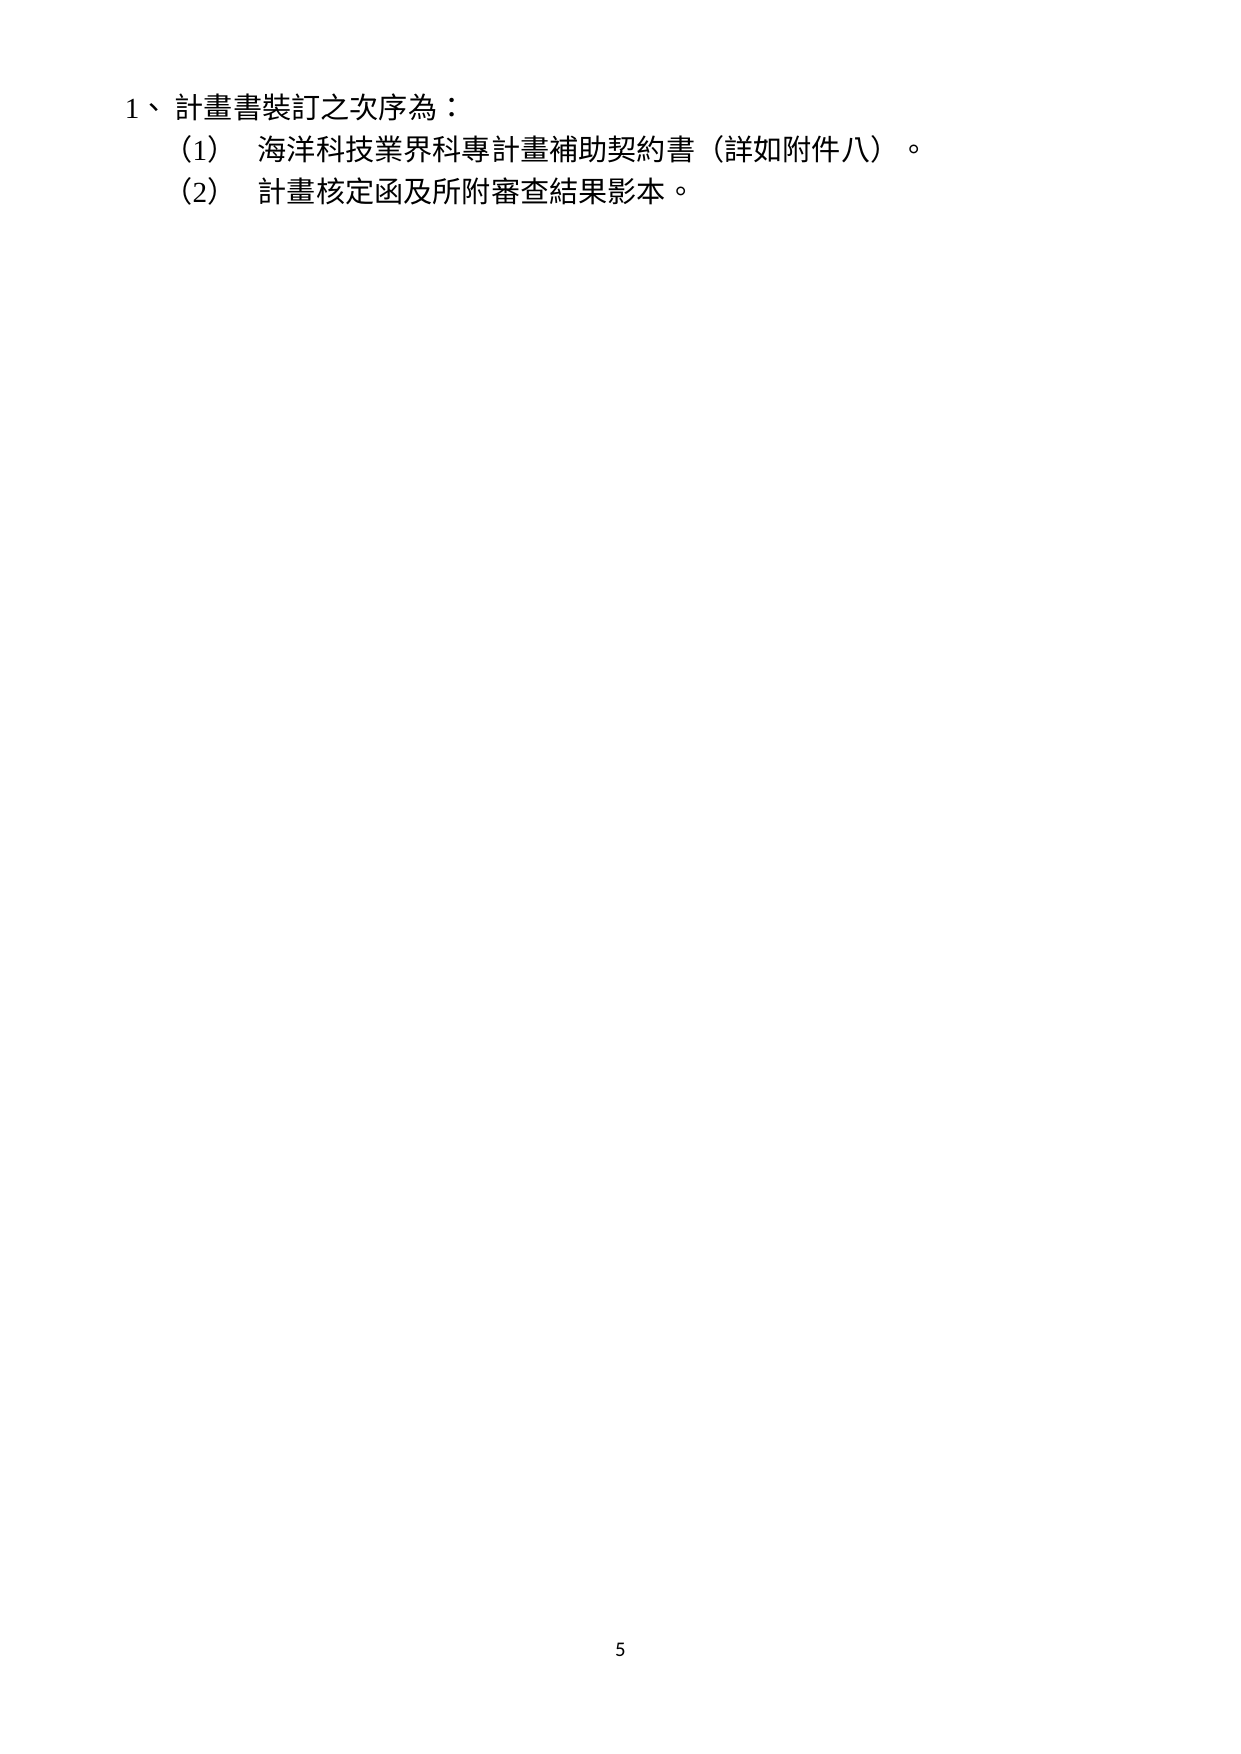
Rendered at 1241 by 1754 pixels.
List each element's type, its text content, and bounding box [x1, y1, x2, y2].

list 計畫核定函及所附審查結果影本。 [163, 169, 1131, 210]
list 海洋科技業界科專計畫補助契約書（詳如附件八）。 [163, 127, 1131, 169]
list 計畫書裝訂之次序為： [124, 85, 1131, 127]
